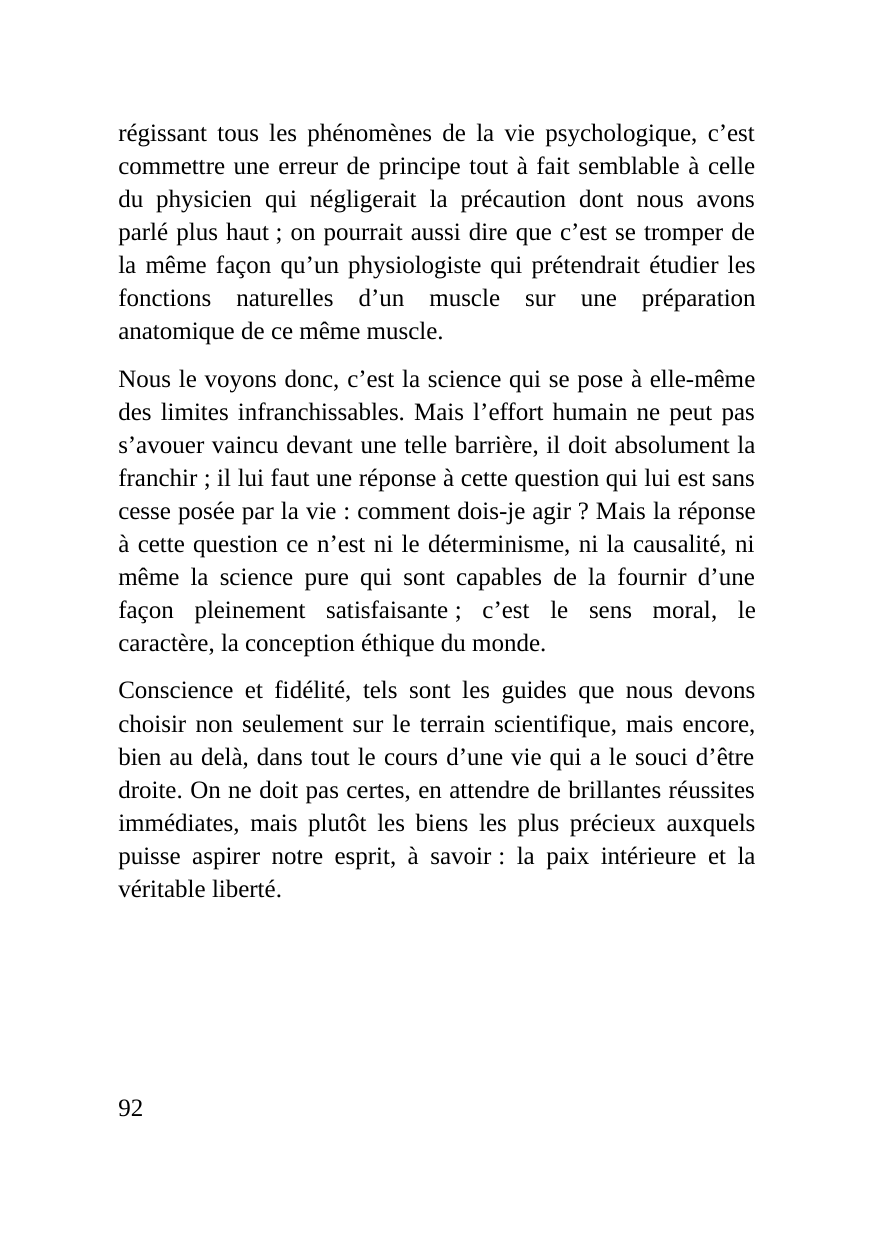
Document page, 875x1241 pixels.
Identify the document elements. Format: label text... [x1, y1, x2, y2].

text Nous le voyons donc, c’est la science qui se pose à elle-même des limites infranchissables. Mais l’effort humain ne peut pas s’avouer vaincu devant une telle barrière, il doit absolument la franchir ; il lui faut une réponse à cette question qui lui est sans cesse posée par la vie : comment dois-je agir ? Mais la réponse à cette question ce n’est ni le déterminisme, ni la causalité, ni même la science pure qui sont capables de la fournir d’une façon pleinement satisfaisante ; c’est le sens moral, le caractère, la conception éthique du monde. [118, 364, 756, 657]
text Conscience et fidélité, tels sont les guides que nous devons choisir non seulement sur le terrain scientifique, mais encore, bien au delà, dans tout le cours d’une vie qui a le souci d’être droite. On ne doit pas certes, en attendre de brillantes réussites immédiates, mais plutôt les biens les plus précieux auxquels puisse aspirer notre esprit, à savoir : la paix intérieure et la véritable liberté. [118, 676, 756, 902]
text régissant tous les phénomènes de la vie psychologique, c’est commettre une erreur de principe tout à fait semblable à celle du physicien qui négligerait la précaution dont nous avons parlé plus haut ; on pourrait aussi dire que c’est se tromper de la même façon qu’un physiologiste qui prétendrait étudier les fonctions naturelles d’un muscle sur une préparation anatomique de ce même muscle. [118, 118, 756, 345]
